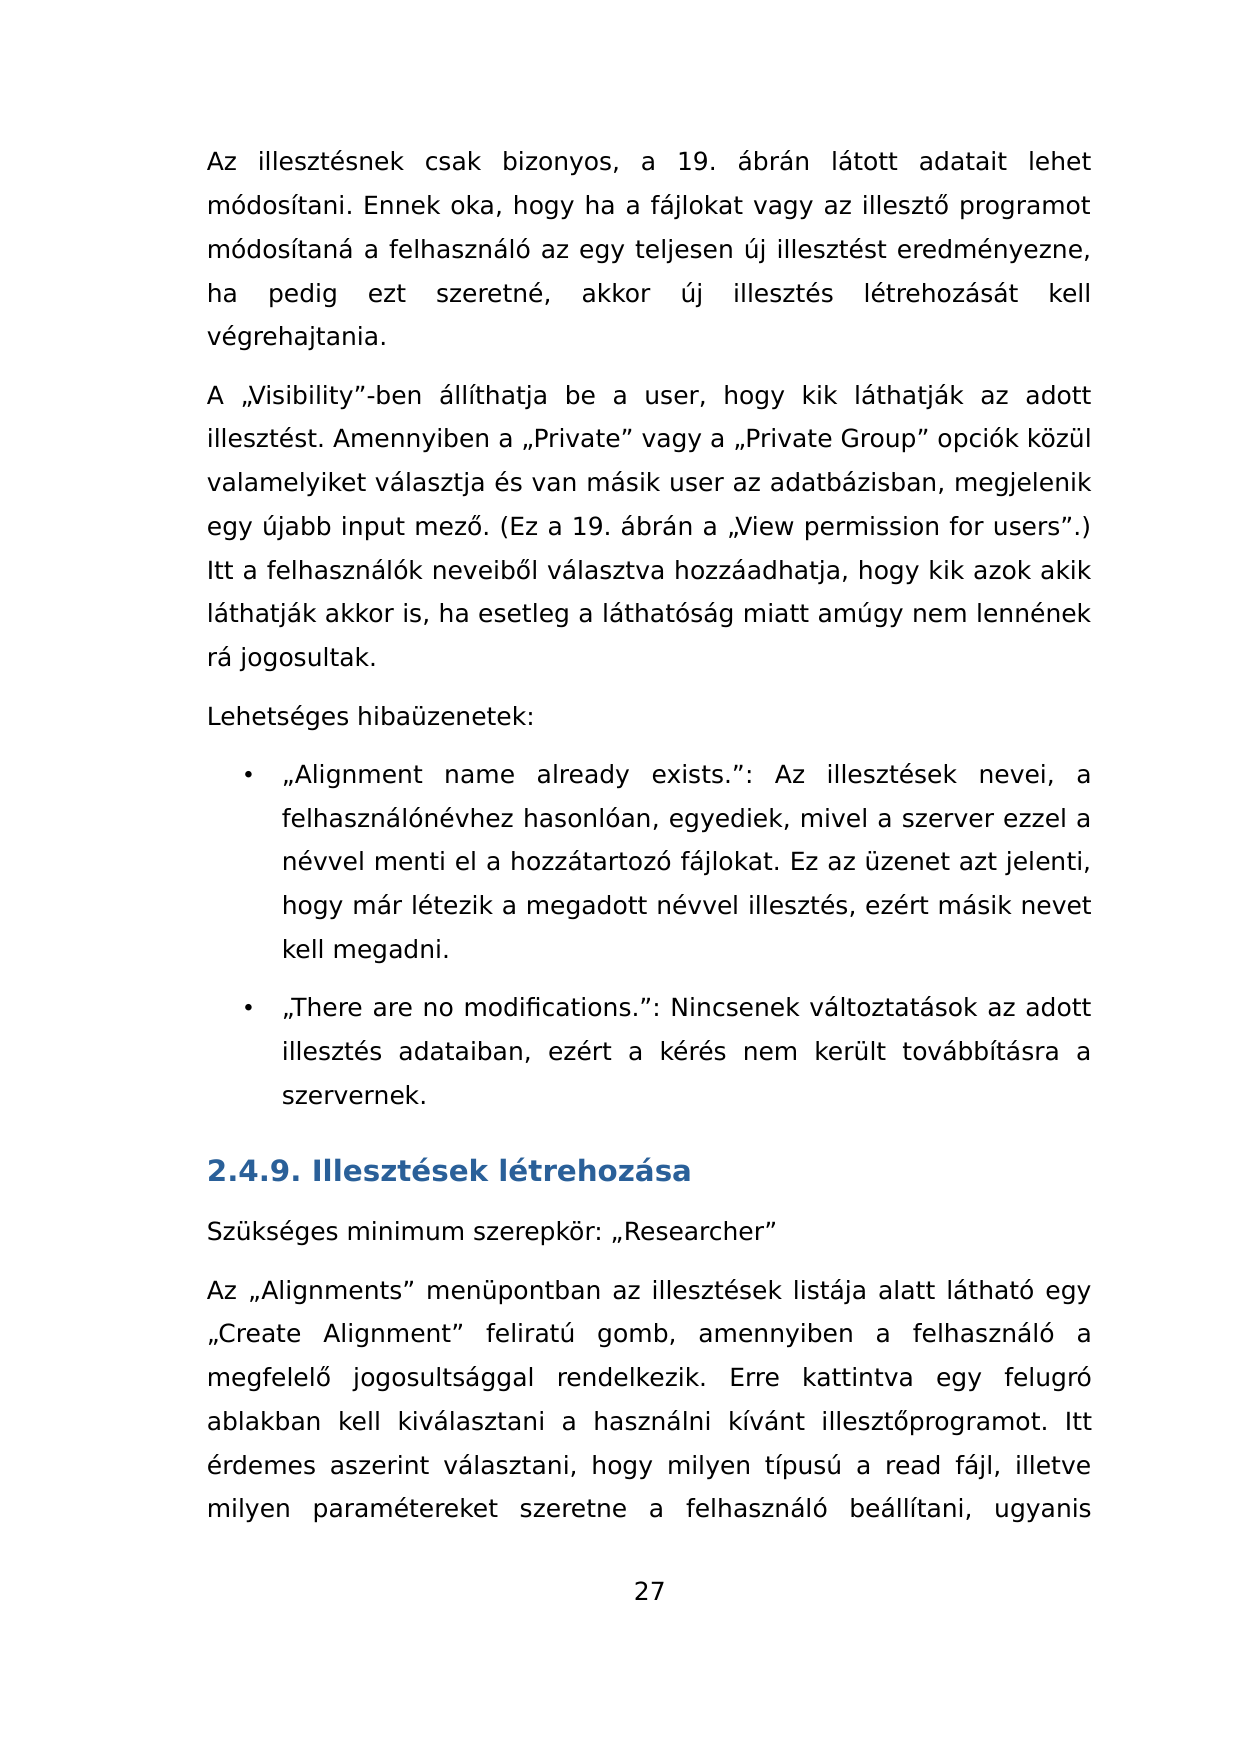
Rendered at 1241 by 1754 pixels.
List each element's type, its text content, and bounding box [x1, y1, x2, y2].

text Szükséges minimum szerepkör: „Researcher” [207, 1218, 1093, 1247]
text Az illesztésnek csak bizonyos, a 19. ábrán látott adatait lehet módosítani. Ennek oka, hogy ha a fájlokat vagy az illesztő programot módosítaná a felhasználó az egy teljesen új illesztést eredményezne, ha pedig ezt szeretné, akkor új illesztés létrehozását kell végrehajtania. [207, 148, 1093, 352]
text Az „Alignments” menüpontban az illesztések listája alatt látható egy „Create Alignment” feliratú gomb, amennyiben a felhasználó a megfelelő jogosultsággal rendelkezik. Erre kattintva egy felugró ablakban kell kiválasztani a használni kívánt illesztőprogramot. Itt érdemes aszerint választani, hogy milyen típusú a read fájl, illetve milyen paramétereket szeretne a felhasználó beállítani, ugyanis [207, 1276, 1093, 1524]
text A „Visibility”-ben állíthatja be a user, hogy kik láthatják az adott illesztést. Amennyiben a „Private” vagy a „Private Group” opciók közül valamelyiket választja és van másik user az adatbázisban, megjelenik egy újabb input mező. (Ez a 19. ábrán a „View permission for users”.) Itt a felhasználók neveiből választva hozzáadhatja, hogy kik azok akik láthatják akkor is, ha esetleg a láthatóság miatt amúgy nem lennének rá jogosultak. [207, 381, 1093, 673]
list „There are no modifications.”: Nincsenek változtatások az adott illesztés adataiban, ezért a kérés nem került továbbításra a szervernek. [244, 993, 1093, 1110]
subtitle Illesztések létrehozása [207, 1154, 1093, 1188]
list „Alignment name already exists.”: Az illesztések nevei, a felhasználónévhez hasonlóan, egyediek, mivel a szerver ezzel a névvel menti el a hozzátartozó fájlokat. Ez az üzenet azt jelenti, hogy már létezik a megadott névvel illesztés, ezért másik nevet kell megadni. [244, 760, 1093, 964]
text Lehetséges hibaüzenetek: [207, 702, 1093, 731]
